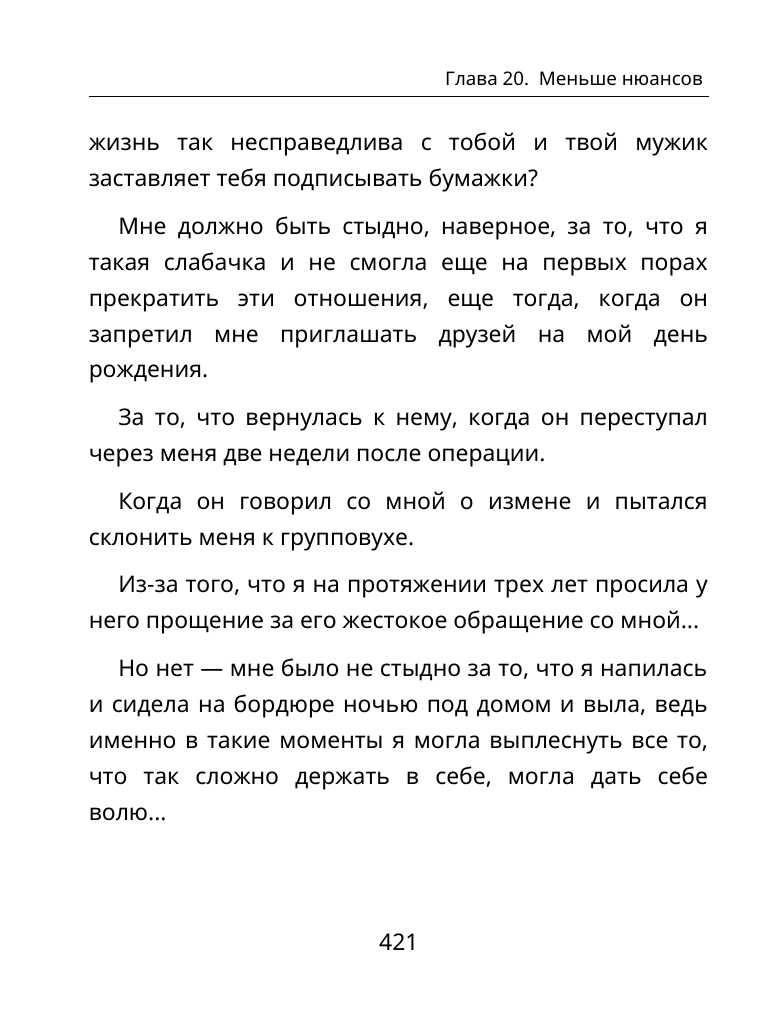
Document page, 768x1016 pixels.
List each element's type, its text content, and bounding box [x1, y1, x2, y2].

text Мне должно быть стыдно, наверное, за то, что я такая слабачка и не смогла еще на первых порах прекратить эти отношения, еще тогда, когда он запретил мне приглашать друзей на мой день рождения. [88, 210, 709, 385]
text За то, что вернулась к нему, когда он переступал через меня две недели после операции. [88, 401, 709, 468]
list жизнь так несправедлива с тобой и твой мужик заставляет тебя подписывать бумажки? [88, 126, 709, 193]
text Когда он говорил со мной о измене и пытался склонить меня к групповухе. [88, 485, 709, 552]
text Но нет — мне было не стыдно за то, что я напилась и сидела на бордюре ночью под домом и выла, ведь именно в такие моменты я могла выплеснуть все то, что так сложно держать в себе, могла дать себе волю... [88, 652, 709, 827]
text Из-за того, что я на протяжении трех лет просила у него прощение за его жестокое обращение со мной... [88, 568, 709, 636]
